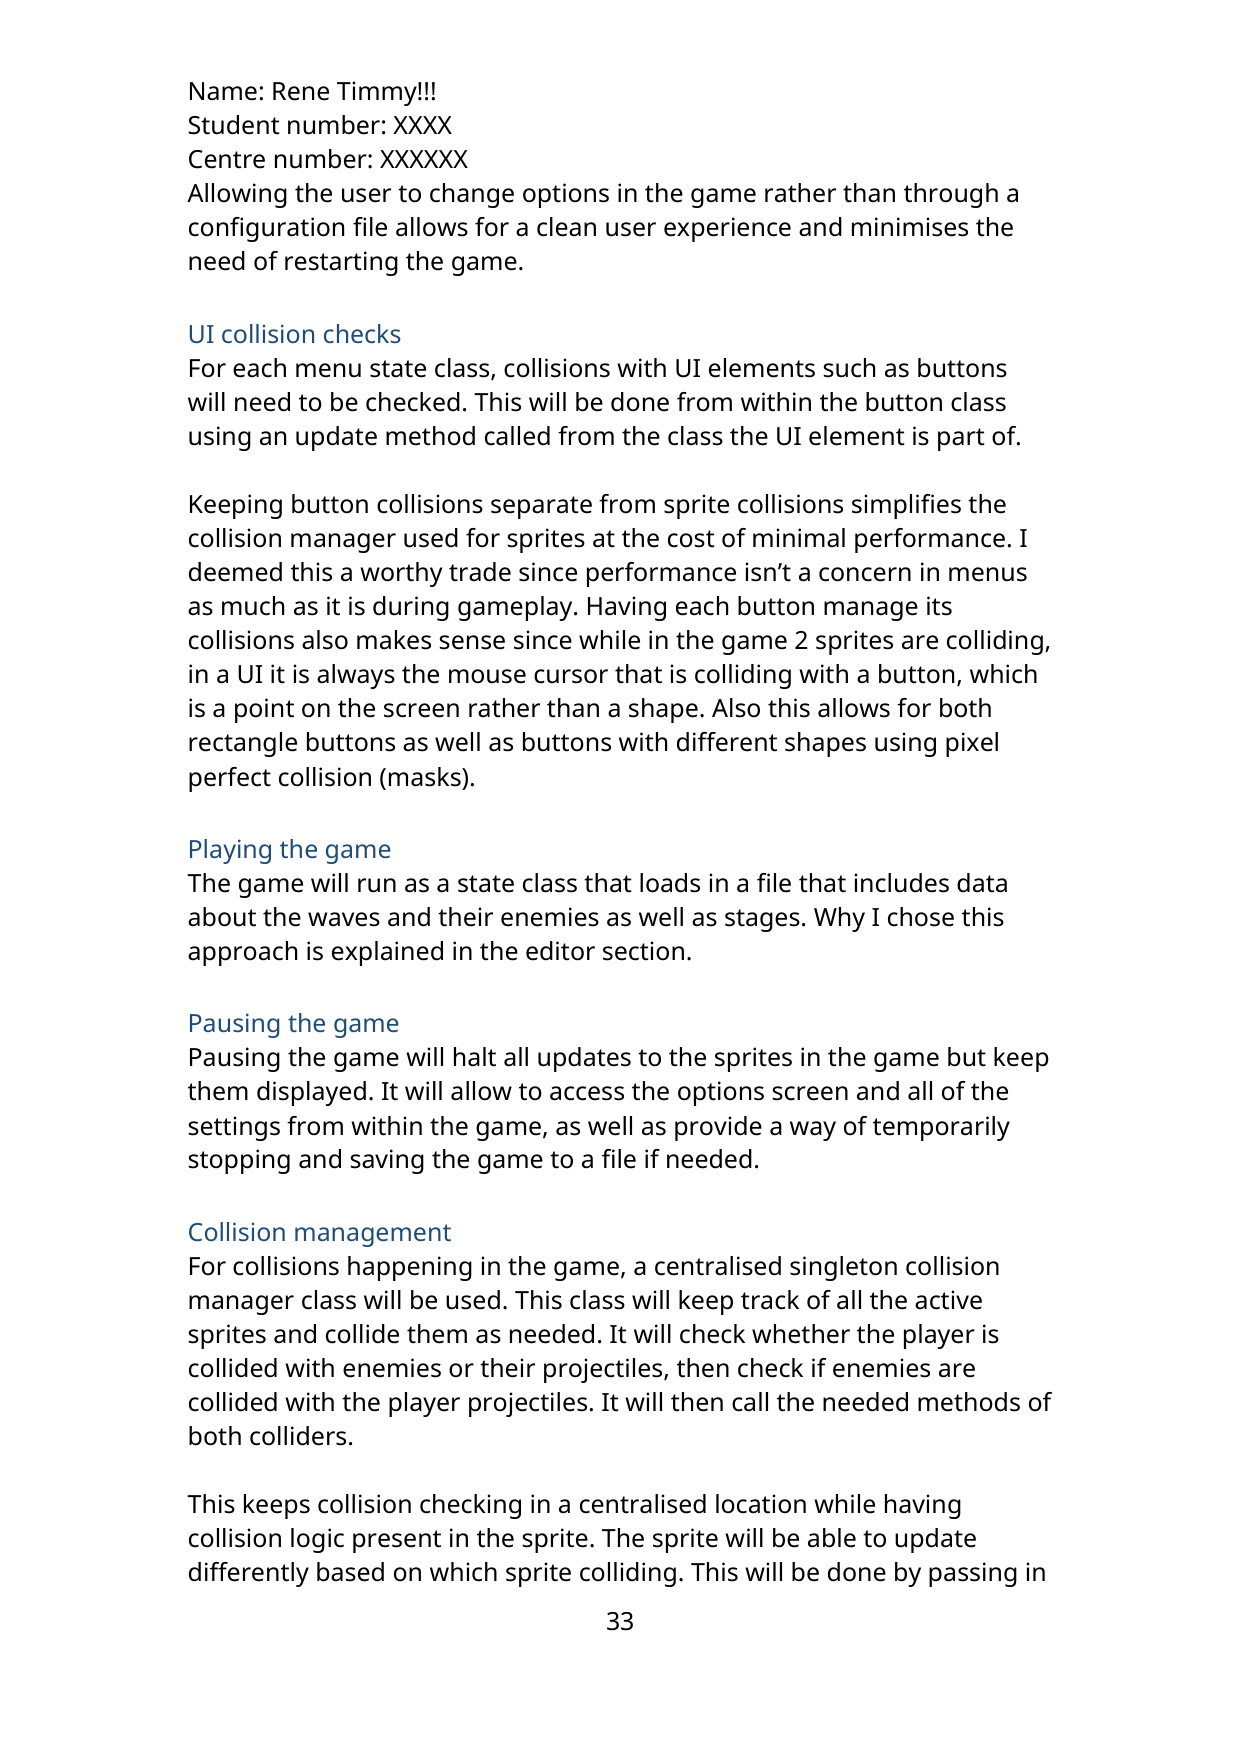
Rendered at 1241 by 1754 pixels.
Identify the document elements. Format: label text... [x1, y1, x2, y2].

subtitle Playing the game [187, 831, 1053, 866]
text The game will run as a state class that loads in a file that includes data about the waves and their enemies as well as stages. Why I chose this approach is explained in the editor section. [187, 866, 1053, 968]
text For each menu state class, collisions with UI elements such as buttons will need to be checked. This will be done from within the button class using an update method called from the class the UI element is part of. [187, 350, 1053, 453]
text Keeping button collisions separate from sprite collisions simplifies the collision manager used for sprites at the cost of minimal performance. I deemed this a worthy trade since performance isn’t a concern in menus as much as it is during gameplay. Having each button manage its collisions also makes sense since while in the game 2 sprites are colliding, in a UI it is always the mouse cursor that is colliding with a button, which is a point on the screen rather than a shape. Also this allows for both rectangle buttons as well as buttons with different shapes using pixel perfect collision (masks). [187, 487, 1053, 793]
text Pausing the game will halt all updates to the sprites in the game but keep them displayed. It will allow to access the options screen and all of the settings from within the game, as well as provide a way of temporarily stopping and saving the game to a file if needed. [187, 1040, 1053, 1176]
subtitle Pausing the game [187, 1006, 1053, 1040]
text For collisions happening in the game, a centralised singleton collision manager class will be used. This class will keep track of all the active sprites and collide them as needed. It will check whether the player is collided with enemies or their projectiles, then check if enemies are collided with the player projectiles. It will then call the needed methods of both colliders. [187, 1248, 1053, 1453]
text Allowing the user to change options in the game rather than through a configuration file allows for a clean user experience and minimises the need of restarting the game. [187, 176, 1053, 278]
text This keeps collision checking in a centralised location while having collision logic present in the sprite. The sprite will be able to update differently based on which sprite colliding. This will be done by passing in [187, 1487, 1053, 1589]
subtitle UI collision checks [187, 316, 1053, 350]
subtitle Collision management [187, 1214, 1053, 1248]
